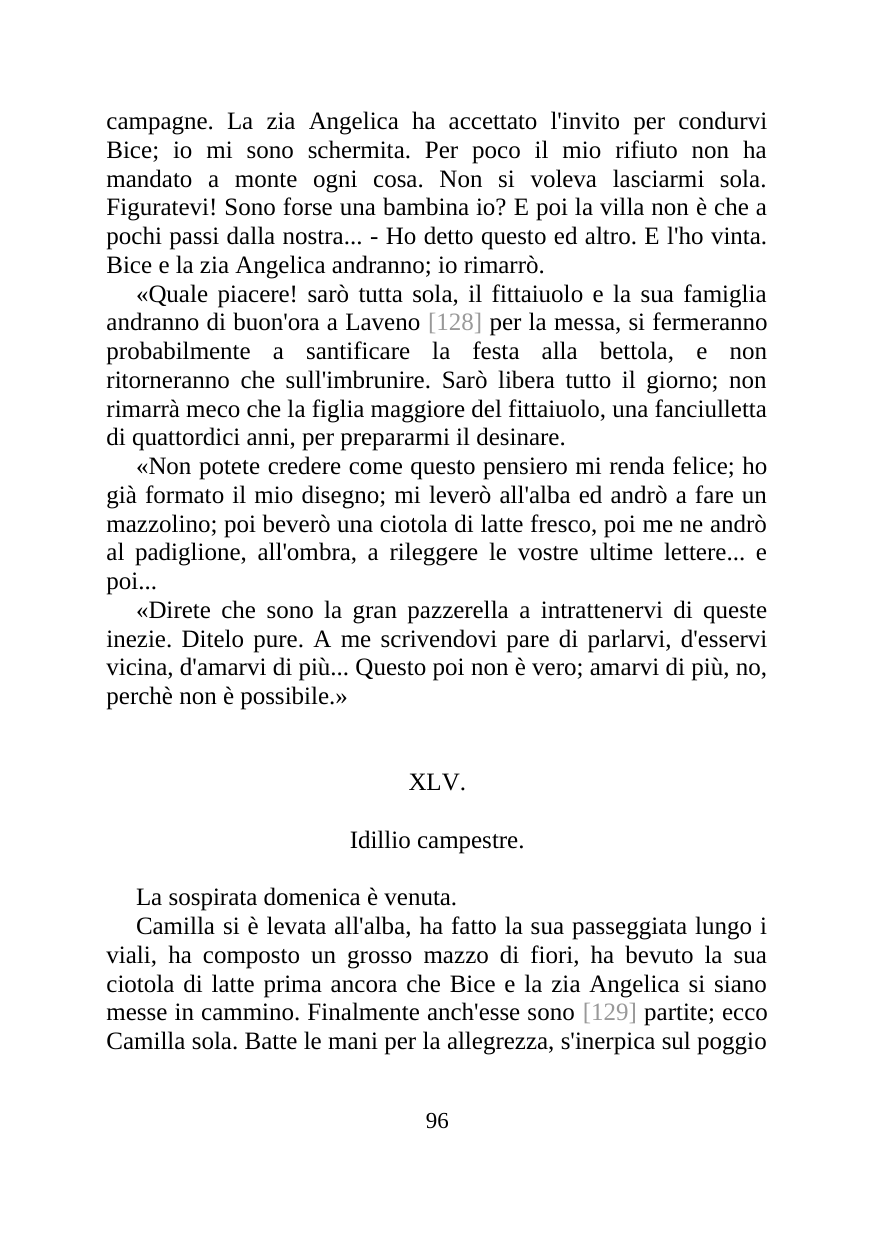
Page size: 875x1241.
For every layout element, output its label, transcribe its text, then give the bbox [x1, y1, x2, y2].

subtitle XLV. [106, 767, 768, 796]
subtitle Idillio campestre. [106, 825, 768, 854]
text «Direte che sono la gran pazzerella a intrattenervi di queste inezie. Ditelo pure. A me scrivendovi pare di parlarvi, d'esservi vicina, d'amarvi di più... Questo poi non è vero; amarvi di più, no, perchè non è possibile.» [106, 595, 768, 710]
text Camilla si è levata all'alba, ha fatto la sua passeggiata lungo i viali, ha composto un grosso mazzo di fiori, ha bevuto la sua ciotola di latte prima ancora che Bice e la zia Angelica si siano messe in cammino. Finalmente anch'esse sono [129] partite; ecco Camilla sola. Batte le mani per la allegrezza, s'inerpica sul poggio [106, 911, 768, 1055]
text «Non potete credere come questo pensiero mi renda felice; ho già formato il mio disegno; mi leverò all'alba ed andrò a fare un mazzolino; poi beverò una ciotola di latte fresco, poi me ne andrò al padiglione, all'ombra, a rileggere le vostre ultime lettere... e poi... [106, 451, 768, 595]
text La sospirata domenica è venuta. [106, 882, 768, 911]
text campagne. La zia Angelica ha accettato l'invito per condurvi Bice; io mi sono schermita. Per poco il mio rifiuto non ha mandato a monte ogni cosa. Non si voleva lasciarmi sola. Figuratevi! Sono forse una bambina io? E poi la villa non è che a pochi passi dalla nostra... - Ho detto questo ed altro. E l'ho vinta. Bice e la zia Angelica andranno; io rimarrò. [106, 106, 768, 279]
text «Quale piacere! sarò tutta sola, il fittaiuolo e la sua famiglia andranno di buon'ora a Laveno [128] per la messa, si fermeranno probabilmente a santificare la festa alla bettola, e non ritorneranno che sull'imbrunire. Sarò libera tutto il giorno; non rimarrà meco che la figlia maggiore del fittaiuolo, una fanciulletta di quattordici anni, per prepararmi il desinare. [106, 279, 768, 451]
